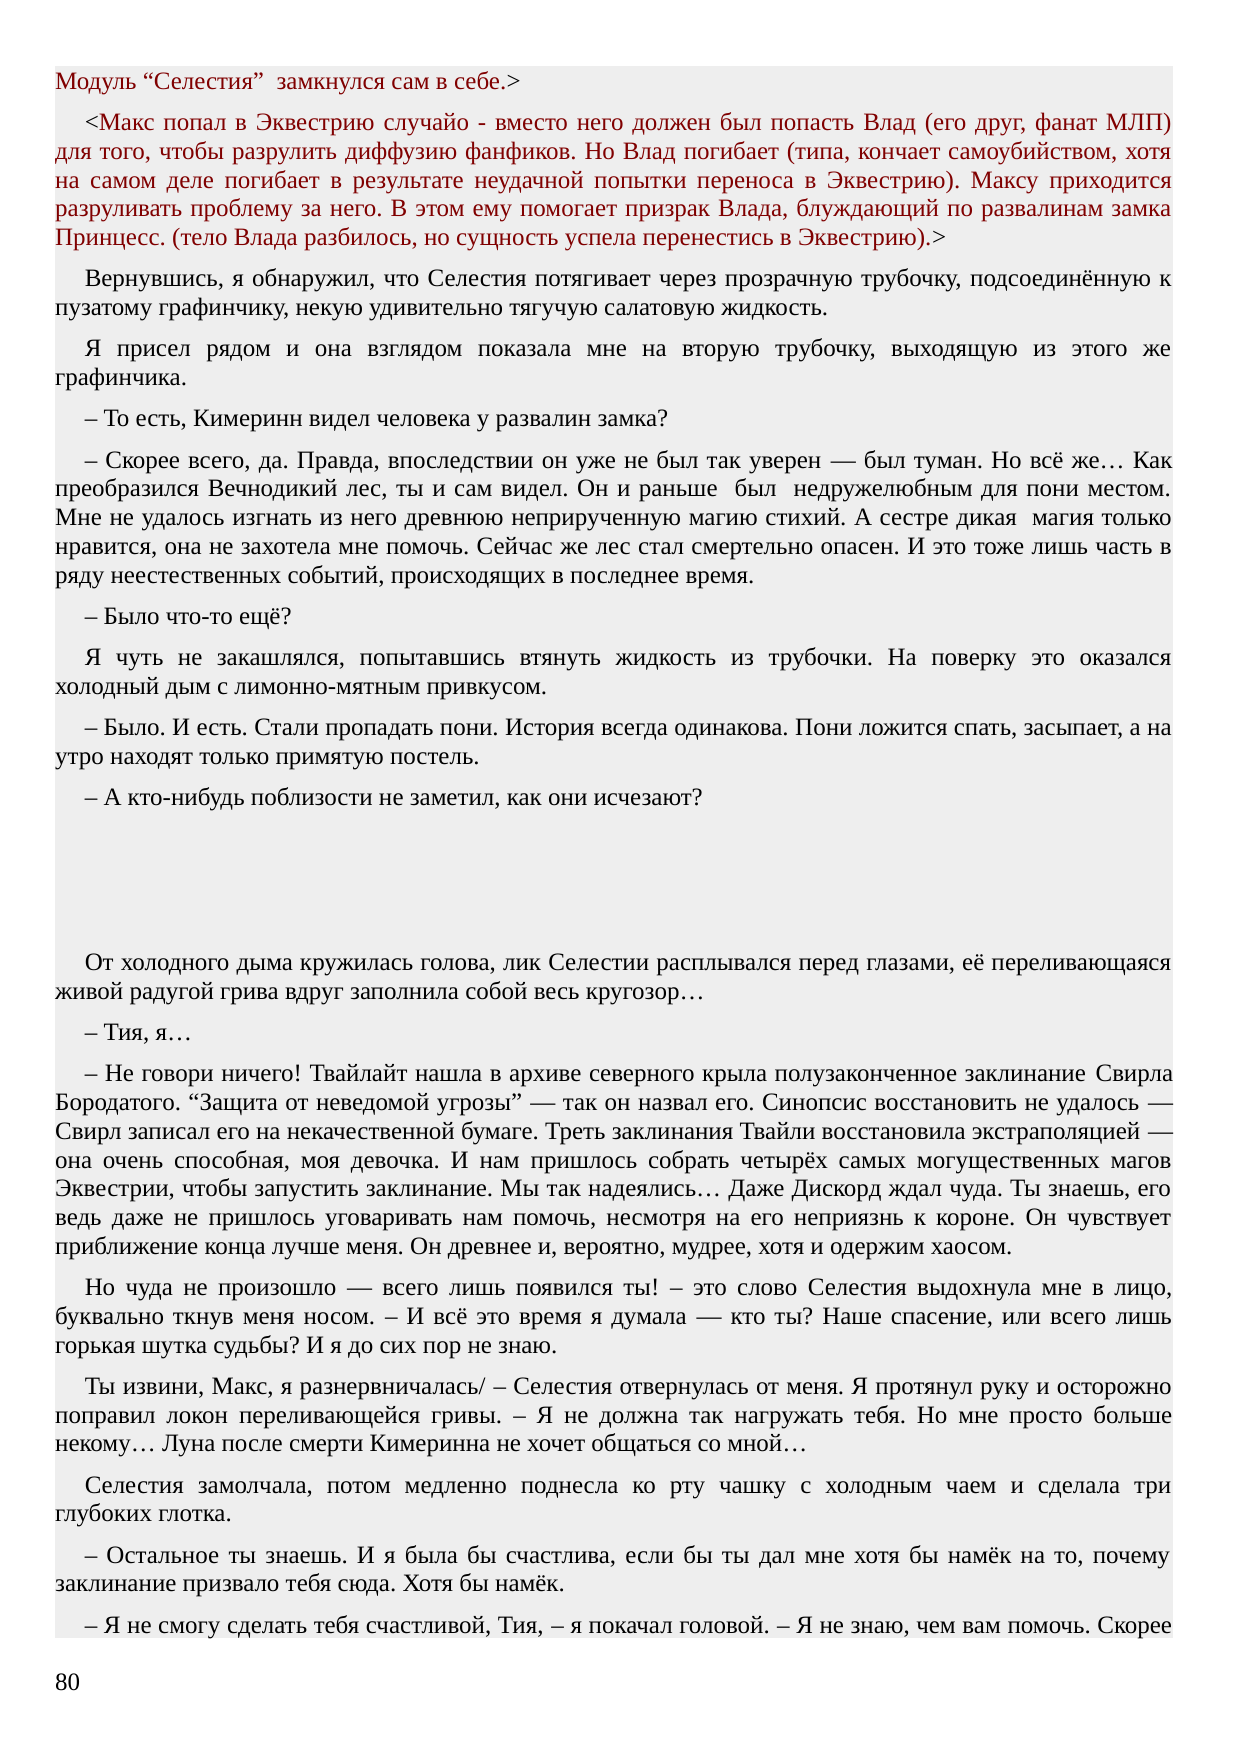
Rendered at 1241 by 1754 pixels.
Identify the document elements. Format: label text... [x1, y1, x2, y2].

text Я присел рядом и она взглядом показала мне на вторую трубочку, выходящую из этого же графинчика. [55, 333, 1173, 391]
text <Макс попал в Эквестрию случайо - вместо него должен был попасть Влад (его друг, фанат МЛП) для того, чтобы разрулить диффузию фанфиков. Но Влад погибает (типа, кончает самоубийством, хотя на самом деле погибает в результате неудачной попытки переноса в Эквестрию). Максу приходится разруливать проблему за него. В этом ему помогает призрак Влада, блуждающий по развалинам замка Принцесс. (тело Влада разбилось, но сущность успела перенестись в Эквестрию).> [55, 107, 1173, 251]
text Я чуть не закашлялся, попытавшись втянуть жидкость из трубочки. На поверку это оказался холодный дым с лимонно-мятным привкусом. [55, 642, 1173, 700]
text От холодного дыма кружилась голова, лик Селестии расплывался перед глазами, её переливающаяся живой радугой грива вдруг заполнила собой весь кругозор… [55, 947, 1173, 1005]
text Селестия замолчала, потом медленно поднесла ко рту чашку с холодным чаем и сделала три глубоких глотка. [55, 1470, 1173, 1527]
text Вернувшись, я обнаружил, что Селестия потягивает через прозрачную трубочку, подсоединённую к пузатому графинчику, некую удивительно тягучую салатовую жидкость. [55, 263, 1173, 321]
text – Тия, я… [55, 1017, 1173, 1046]
text – То есть, Кимеринн видел человека у развалин замка? [55, 403, 1173, 432]
text – Было. И есть. Стали пропадать пони. История всегда одинакова. Пони ложится спать, засыпает, а на утро находят только примятую постель. [55, 712, 1173, 770]
text – Остальное ты знаешь. И я была бы счастлива, если бы ты дал мне хотя бы намёк на то, почему заклинание призвало тебя сюда. Хотя бы намёк. [55, 1540, 1173, 1597]
text Ты извини, Макс, я разнервничалась/ – Селестия отвернулась от меня. Я протянул руку и осторожно поправил локон переливающейся гривы. – Я не должна так нагружать тебя. Но мне просто больше некому… Луна после смерти Кимеринна не хочет общаться со мной… [55, 1371, 1173, 1457]
text Модуль “Селестия” замкнулся сам в себе.> [55, 66, 1173, 95]
text – Я не смогу сделать тебя счастливой, Тия, – я покачал головой. – Я не знаю, чем вам помочь. Скорее [55, 1610, 1173, 1638]
text – А кто-нибудь поблизости не заметил, как они исчезают? [55, 782, 1173, 811]
text – Было что-то ещё? [55, 601, 1173, 630]
text – Не говори ничего! Твайлайт нашла в архиве северного крыла полузаконченное заклинание Cвирла Бородатого. “Защита от неведомой угрозы” — так он назвал его. Синопсис восстановить не удалось — Свирл записал его на некачественной бумаге. Треть заклинания Твайли восстановила экстраполяцией — она очень способная, моя девочка. И нам пришлось собрать четырёх самых могущественных магов Эквестрии, чтобы запустить заклинание. Мы так надеялись… Даже Дискорд ждал чуда. Ты знаешь, его ведь даже не пришлось уговаривать нам помочь, несмотря на его неприязнь к короне. Он чувствует приближение конца лучше меня. Он древнее и, вероятно, мудрее, хотя и одержим хаосом. [55, 1058, 1173, 1260]
text Но чуда не произошло — всего лишь появился ты! – это слово Селестия выдохнула мне в лицо, буквально ткнув меня носом. – И всё это время я думала — кто ты? Наше спасение, или всего лишь горькая шутка судьбы? И я до сих пор не знаю. [55, 1272, 1173, 1358]
text – Скорее всего, да. Правда, впоследствии он уже не был так уверен — был туман. Но всё же… Как преобразился Вечнодикий лес, ты и сам видел. Он и раньше был недружелюбным для пони местом. Мне не удалось изгнать из него древнюю неприрученную магию стихий. А сестре дикая магия только нравится, она не захотела мне помочь. Сейчас же лес стал смертельно опасен. И это тоже лишь часть в ряду неестественных событий, происходящих в последнее время. [55, 445, 1173, 588]
